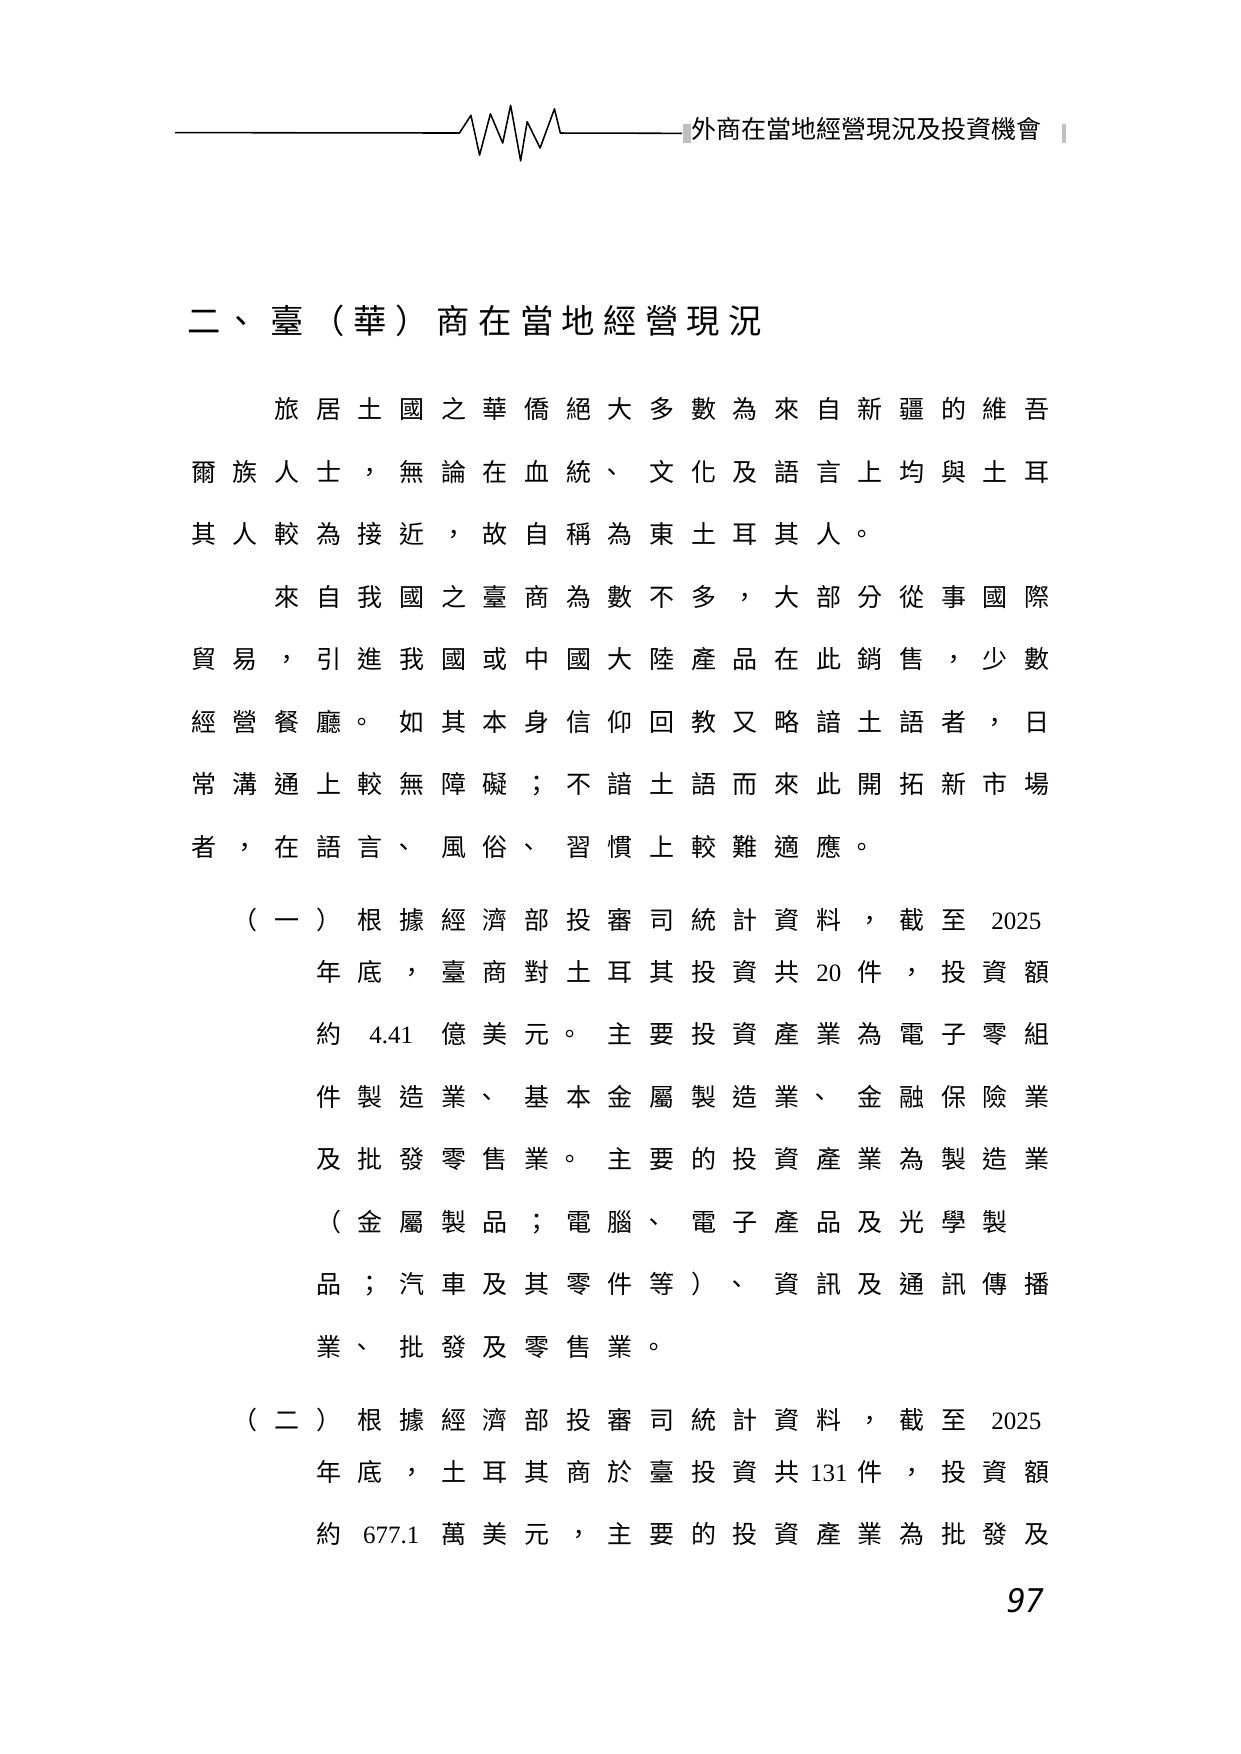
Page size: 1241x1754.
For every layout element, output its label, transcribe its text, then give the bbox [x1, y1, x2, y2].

text （一）根據經濟部投審司統計資料，截至2025年底，臺商對土耳其投資共20件，投資額約4.41億美元。主要投資產業為電子零組件製造業、基本金屬製造業、金融保險業及批發零售業。主要的投資產業為製造業（金屬製品；電腦、電子產品及光學製品；汽車及其零件等）、資訊及通訊傳播業、批發及零售業。 [207, 866, 1058, 1366]
text 來自我國之臺商為數不多，大部分從事國際貿易，引進我國或中國大陸產品在此銷售，少數經營餐廳。如其本身信仰回教又略諳土語者，日常溝通上較無障礙；不諳土語而來此開拓新市場者，在語言、風俗、習慣上較難適應。 [183, 554, 1058, 866]
text （二）根據經濟部投審司統計資料，截至2025年底，土耳其商於臺投資共131件，投資額約677.1萬美元，主要的投資產業為批發及 [207, 1366, 1058, 1554]
text 旅居土國之華僑絕大多數為來自新疆的維吾爾族人士，無論在血統、文化及語言上均與土耳其人較為接近，故自稱為東土耳其人。 [183, 366, 1058, 554]
text 二、臺（華）商在當地經營現況 [183, 277, 1058, 339]
